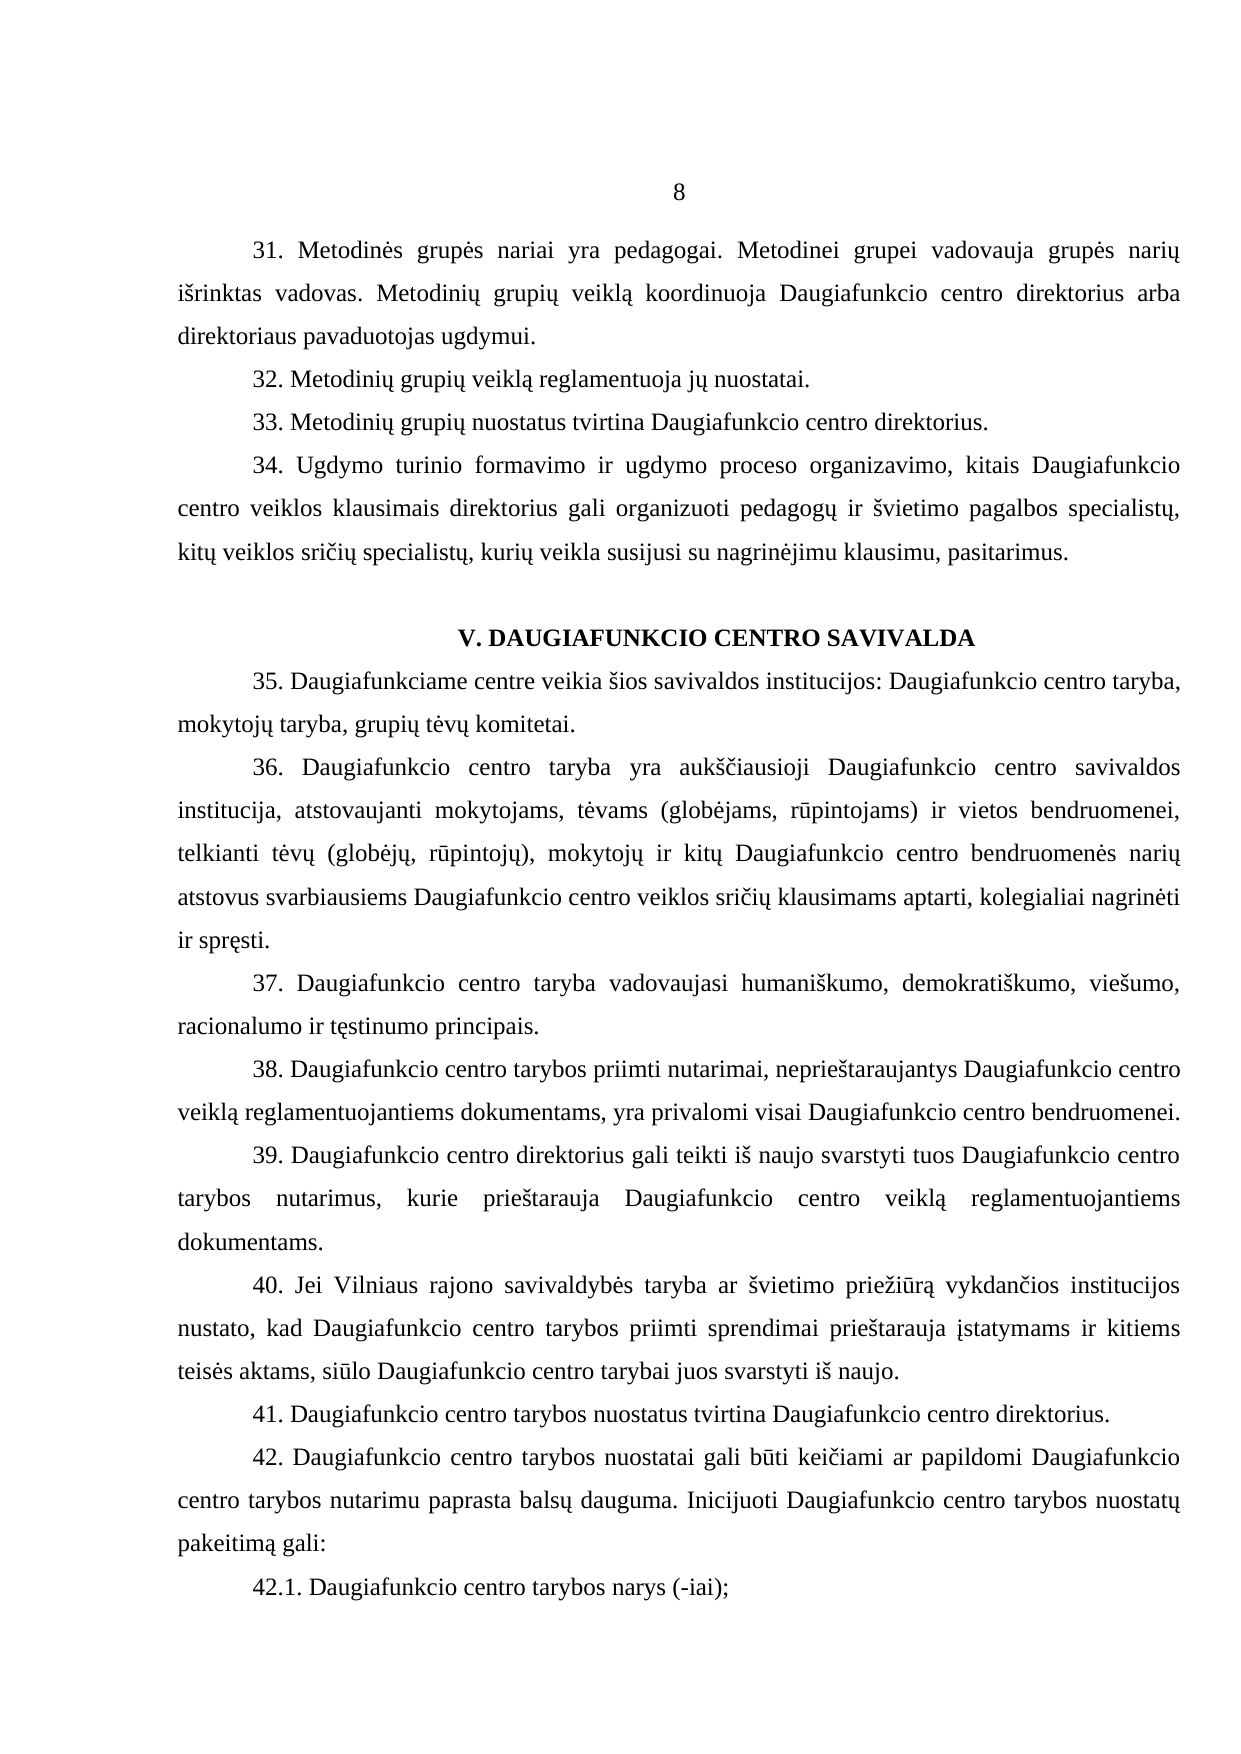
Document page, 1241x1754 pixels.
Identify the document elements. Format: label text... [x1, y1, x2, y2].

text 36. Daugiafunkcio centro taryba yra aukščiausioji Daugiafunkcio centro savivaldos institucija, atstovaujanti mokytojams, tėvams (globėjams, rūpintojams) ir vietos bendruomenei, telkianti tėvų (globėjų, rūpintojų), mokytojų ir kitų Daugiafunkcio centro bendruomenės narių atstovus svarbiausiems Daugiafunkcio centro veiklos sričių klausimams aptarti, kolegialiai nagrinėti ir spręsti. [177, 752, 1181, 953]
text 40. Jei Vilniaus rajono savivaldybės taryba ar švietimo priežiūrą vykdančios institucijos nustato, kad Daugiafunkcio centro tarybos priimti sprendimai prieštarauja įstatymams ir kitiems teisės aktams, siūlo Daugiafunkcio centro tarybai juos svarstyti iš naujo. [177, 1270, 1181, 1385]
text 42. Daugiafunkcio centro tarybos nuostatai gali būti keičiami ar papildomi Daugiafunkcio centro tarybos nutarimu paprasta balsų dauguma. Inicijuoti Daugiafunkcio centro tarybos nuostatų pakeitimą gali: [177, 1442, 1181, 1557]
text 34. Ugdymo turinio formavimo ir ugdymo proceso organizavimo, kitais Daugiafunkcio centro veiklos klausimais direktorius gali organizuoti pedagogų ir švietimo pagalbos specialistų, kitų veiklos sričių specialistų, kurių veikla susijusi su nagrinėjimu klausimu, pasitarimus. [177, 450, 1181, 565]
text 33. Metodinių grupių nuostatus tvirtina Daugiafunkcio centro direktorius. [177, 407, 1181, 436]
text 42.1. Daugiafunkcio centro tarybos narys (-iai); [177, 1572, 1181, 1600]
text 32. Metodinių grupių veiklą reglamentuoja jų nuostatai. [177, 364, 1181, 393]
text V. DAUGIAFUNKCIO CENTRO SAVIVALDA [177, 623, 1181, 652]
text 39. Daugiafunkcio centro direktorius gali teikti iš naujo svarstyti tuos Daugiafunkcio centro tarybos nutarimus, kurie prieštarauja Daugiafunkcio centro veiklą reglamentuojantiems dokumentams. [177, 1140, 1181, 1255]
text 41. Daugiafunkcio centro tarybos nuostatus tvirtina Daugiafunkcio centro direktorius. [177, 1399, 1181, 1428]
text 35. Daugiafunkciame centre veikia šios savivaldos institucijos: Daugiafunkcio centro taryba, mokytojų taryba, grupių tėvų komitetai. [177, 666, 1181, 738]
text 37. Daugiafunkcio centro taryba vadovaujasi humaniškumo, demokratiškumo, viešumo, racionalumo ir tęstinumo principais. [177, 968, 1181, 1040]
text 31. Metodinės grupės nariai yra pedagogai. Metodinei grupei vadovauja grupės narių išrinktas vadovas. Metodinių grupių veiklą koordinuoja Daugiafunkcio centro direktorius arba direktoriaus pavaduotojas ugdymui. [177, 235, 1181, 350]
text 38. Daugiafunkcio centro tarybos priimti nutarimai, neprieštaraujantys Daugiafunkcio centro veiklą reglamentuojantiems dokumentams, yra privalomi visai Daugiafunkcio centro bendruomenei. [177, 1054, 1181, 1126]
